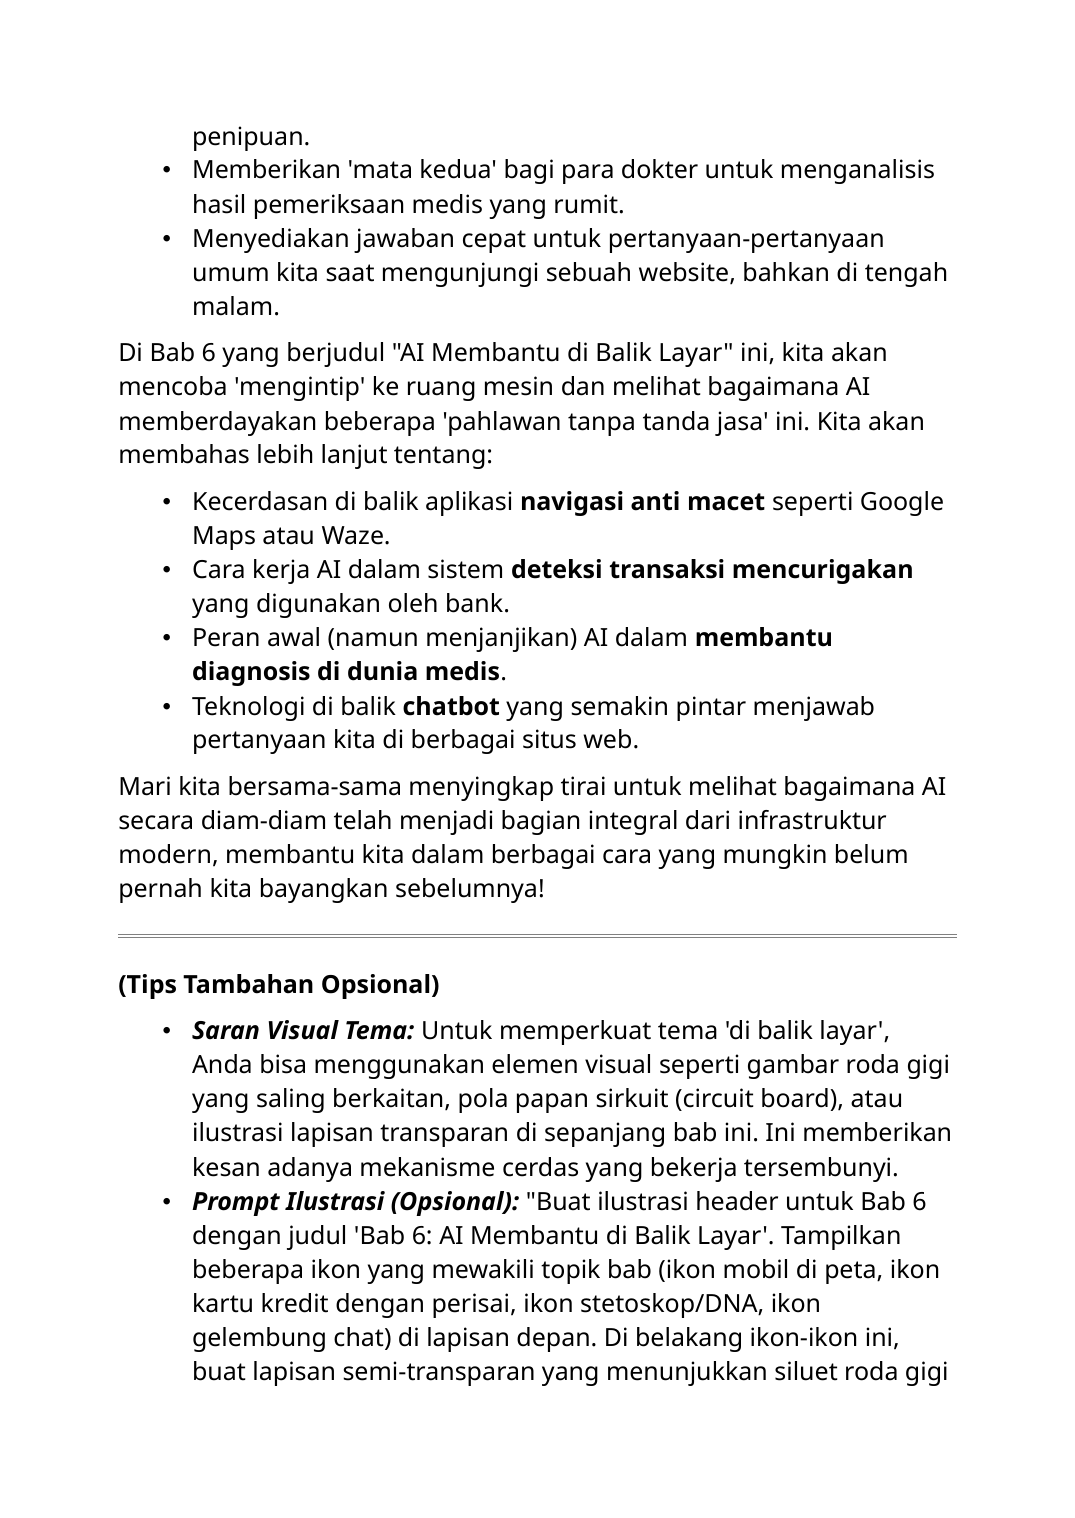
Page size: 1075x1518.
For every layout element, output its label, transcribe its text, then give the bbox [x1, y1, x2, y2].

text Di Bab 6 yang berjudul "AI Membantu di Balik Layar" ini, kita akan mencoba 'mengintip' ke ruang mesin dan melihat bagaimana AI memberdayakan beberapa 'pahlawan tanpa tanda jasa' ini. Kita akan membahas lebih lanjut tentang: [118, 335, 957, 471]
list penipuan. [162, 118, 957, 152]
text (Tips Tambahan Opsional) [118, 966, 957, 1000]
list Memberikan 'mata kedua' bagi para dokter untuk menganalisis hasil pemeriksaan medis yang rumit. [162, 152, 957, 220]
list Peran awal (namun menjanjikan) AI dalam membantu diagnosis di dunia medis. [162, 620, 957, 688]
list Teknologi di balik chatbot yang semakin pintar menjawab pertanyaan kita di berbagai situs web. [162, 688, 957, 756]
list Prompt Ilustrasi (Opsional): "Buat ilustrasi header untuk Bab 6 dengan judul 'Bab 6: AI Membantu di Balik Layar'. Tampilkan beberapa ikon yang mewakili topik bab (ikon mobil di peta, ikon kartu kredit dengan perisai, ikon stetoskop/DNA, ikon gelembung chat) di lapisan depan. Di belakang ikon-ikon ini, buat lapisan semi-transparan yang menunjukkan siluet roda gigi [162, 1183, 957, 1388]
list Menyediakan jawaban cepat untuk pertanyaan-pertanyaan umum kita saat mengunjungi sebuah website, bahkan di tengah malam. [162, 220, 957, 322]
list Saran Visual Tema: Untuk memperkuat tema 'di balik layar', Anda bisa menggunakan elemen visual seperti gambar roda gigi yang saling berkaitan, pola papan sirkuit (circuit board), atau ilustrasi lapisan transparan di sepanjang bab ini. Ini memberikan kesan adanya mekanisme cerdas yang bekerja tersembunyi. [162, 1013, 957, 1183]
text Mari kita bersama-sama menyingkap tirai untuk melihat bagaimana AI secara diam-diam telah menjadi bagian integral dari infrastruktur modern, membantu kita dalam berbagai cara yang mungkin belum pernah kita bayangkan sebelumnya! [118, 769, 957, 905]
list Cara kerja AI dalam sistem deteksi transaksi mencurigakan yang digunakan oleh bank. [162, 552, 957, 620]
list Kecerdasan di balik aplikasi navigasi anti macet seperti Google Maps atau Waze. [162, 484, 957, 552]
